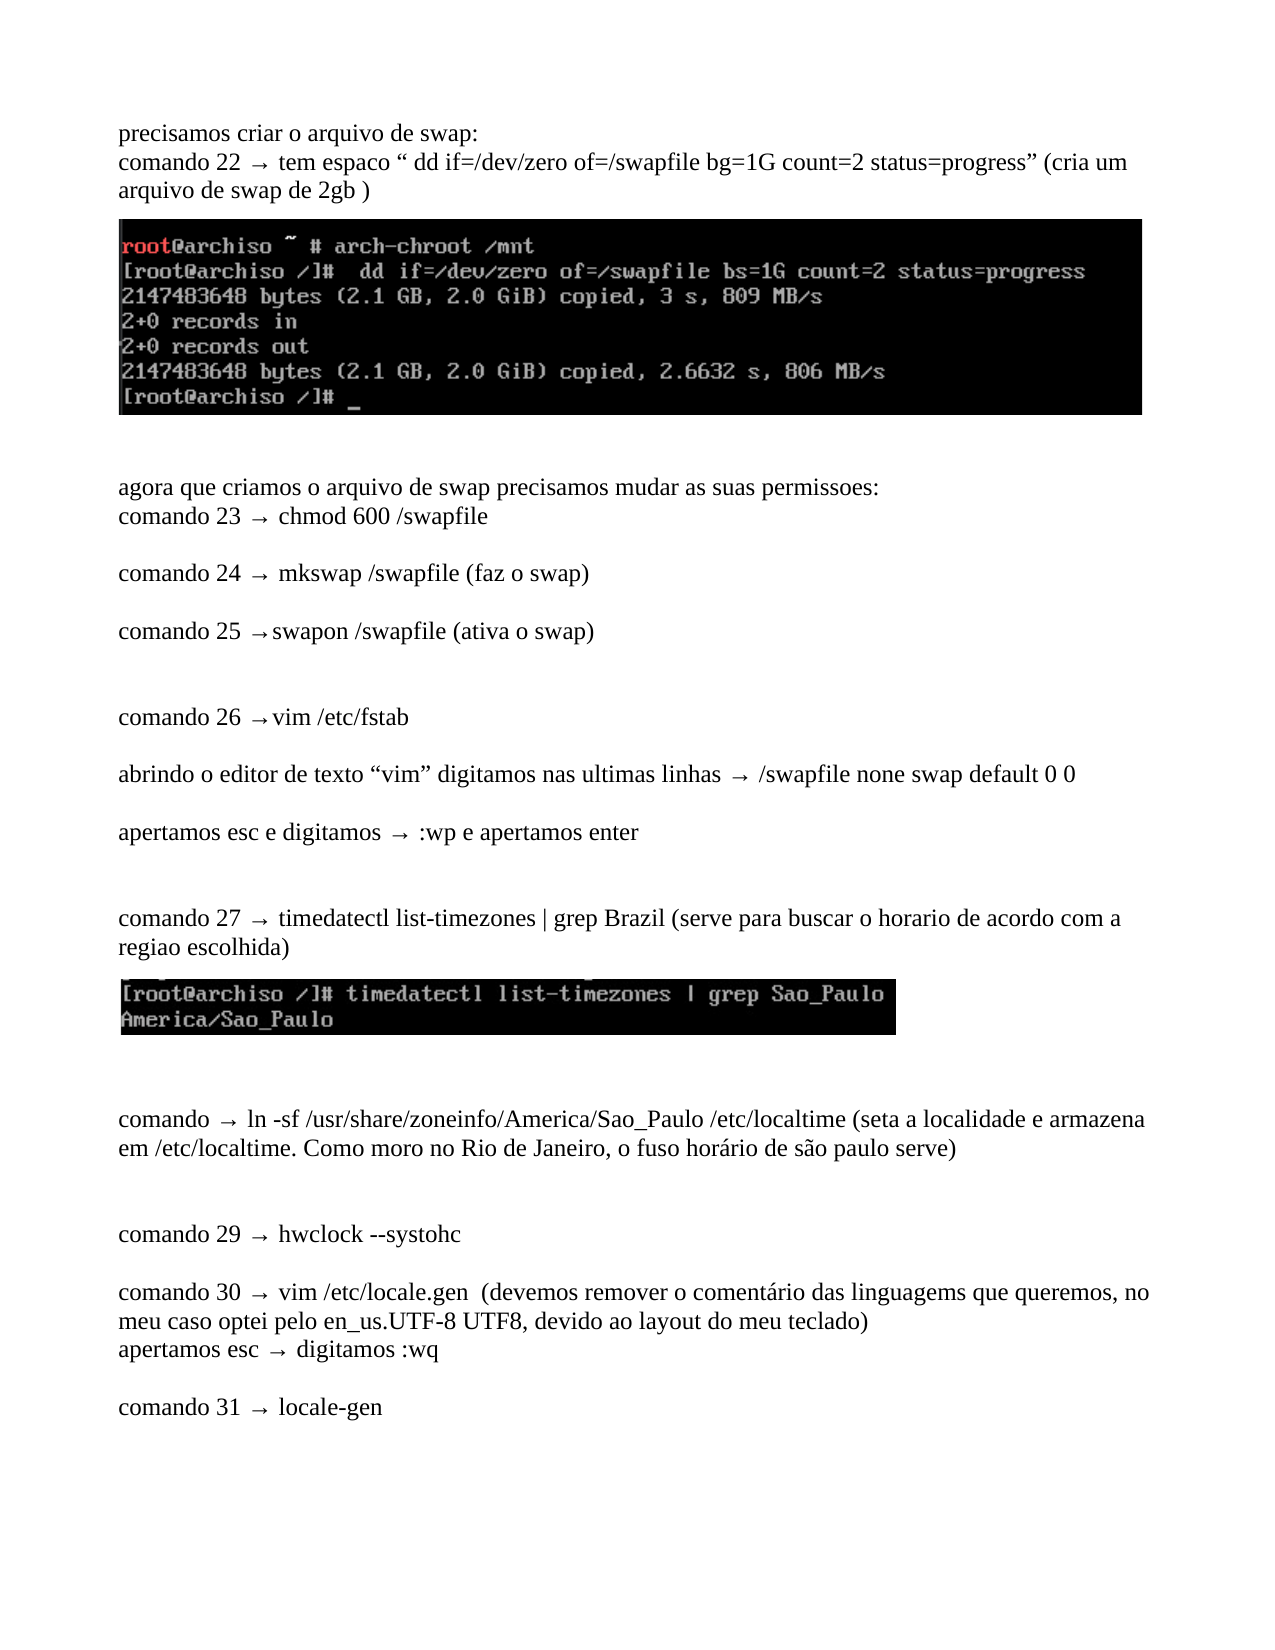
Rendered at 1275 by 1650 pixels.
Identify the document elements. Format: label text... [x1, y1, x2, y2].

picture [120, 979, 896, 1035]
text abrindo o editor de texto “vim” digitamos nas ultimas linhas → /swapfile none swap default 0 0 [118, 759, 1157, 788]
picture [118, 219, 1143, 415]
text comando 22 → tem espaco “ dd if=/dev/zero of=/swapfile bg=1G count=2 status=progress” (cria um arquivo de swap de 2gb ) [118, 147, 1157, 204]
text comando 25 →swapon /swapfile (ativa o swap) [118, 616, 1157, 644]
text precisamos criar o arquivo de swap: [118, 118, 1157, 147]
text comando → ln -sf /usr/share/zoneinfo/America/Sao_Paulo /etc/localtime (seta a localidade e armazena em /etc/localtime. Como moro no Rio de Janeiro, o fuso horário de são paulo serve) [118, 1104, 1157, 1162]
text apertamos esc e digitamos → :wp e apertamos enter [118, 817, 1157, 846]
text comando 29 → hwclock --systohc [118, 1219, 1157, 1248]
text comando 23 → chmod 600 /swapfile [118, 501, 1157, 529]
text comando 27 → timedatectl list-timezones | grep Brazil (serve para buscar o horario de acordo com a regiao escolhida) [118, 903, 1157, 961]
text comando 30 → vim /etc/locale.gen (devemos remover o comentário das linguagems que queremos, no meu caso optei pelo en_us.UTF-8 UTF8, devido ao layout do meu teclado) [118, 1277, 1157, 1334]
text agora que criamos o arquivo de swap precisamos mudar as suas permissoes: [118, 472, 1157, 501]
text comando 31 → locale-gen [118, 1392, 1157, 1421]
text apertamos esc → digitamos :wq [118, 1334, 1157, 1363]
text comando 26 →vim /etc/fstab [118, 702, 1157, 731]
text comando 24 → mkswap /swapfile (faz o swap) [118, 558, 1157, 587]
